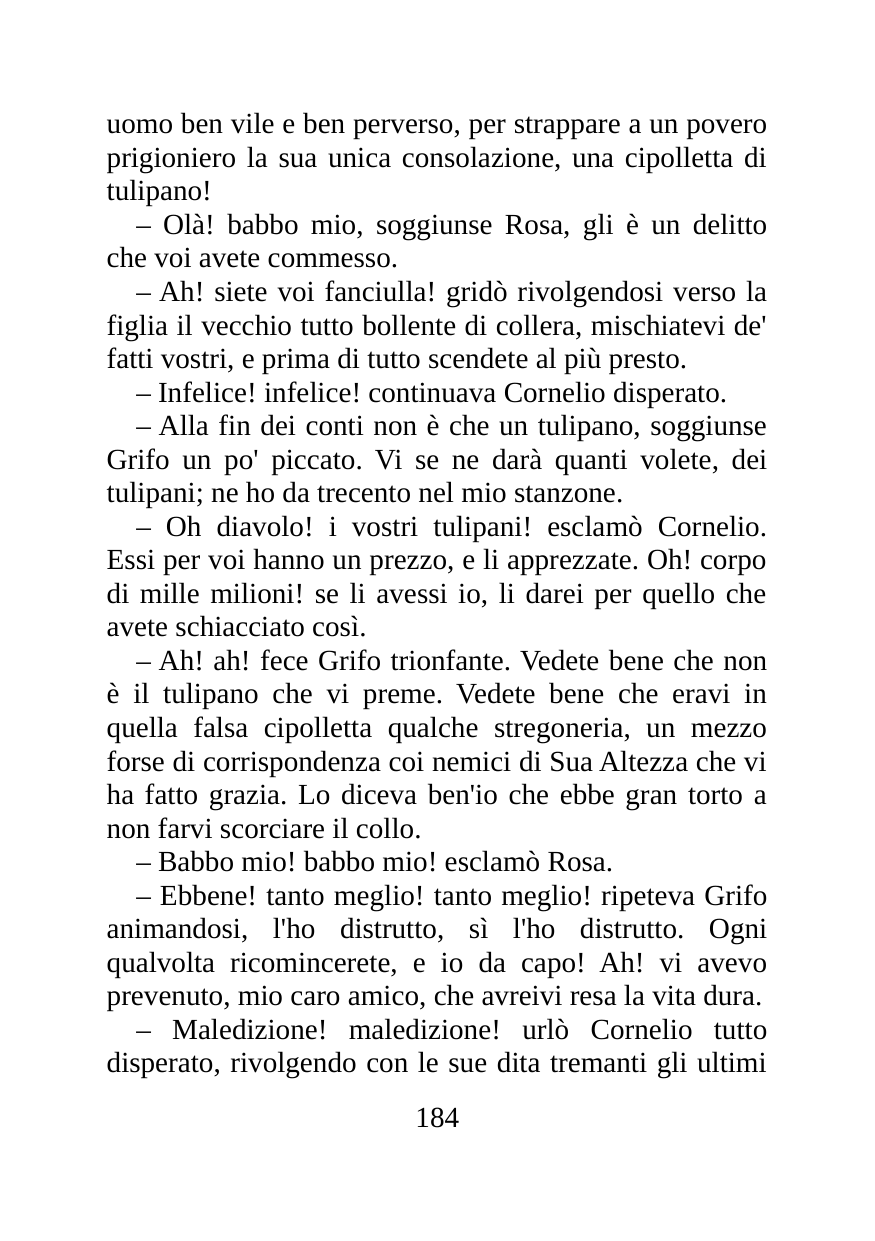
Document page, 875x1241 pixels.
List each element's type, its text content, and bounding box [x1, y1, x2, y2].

text ‒ Oh diavolo! i vostri tulipani! esclamò Cornelio. Essi per voi hanno un prezzo, e li apprezzate. Oh! corpo di mille milioni! se li avessi io, li darei per quello che avete schiacciato così. [106, 509, 768, 643]
text ‒ Alla fin dei conti non è che un tulipano, soggiunse Grifo un po' piccato. Vi se ne darà quanti volete, dei tulipani; ne ho da trecento nel mio stanzone. [106, 408, 768, 509]
text uomo ben vile e ben perverso, per strappare a un povero prigioniero la sua unica consolazione, una cipolletta di tulipano! [106, 106, 768, 207]
text ‒ Infelice! infelice! continuava Cornelio disperato. [106, 375, 768, 408]
text ‒ Ah! ah! fece Grifo trionfante. Vedete bene che non è il tulipano che vi preme. Vedete bene che eravi in quella falsa cipolletta qualche stregoneria, un mezzo forse di corrispondenza coi nemici di Sua Altezza che vi ha fatto grazia. Lo diceva ben'io che ebbe gran torto a non farvi scorciare il collo. [106, 643, 768, 844]
text ‒ Babbo mio! babbo mio! esclamò Rosa. [106, 844, 768, 878]
text ‒ Ebbene! tanto meglio! tanto meglio! ripeteva Grifo animandosi, l'ho distrutto, sì l'ho distrutto. Ogni qualvolta ricomincerete, e io da capo! Ah! vi avevo prevenuto, mio caro amico, che avreivi resa la vita dura. [106, 878, 768, 1012]
text ‒ Maledizione! maledizione! urlò Cornelio tutto disperato, rivolgendo con le sue dita tremanti gli ultimi [106, 1012, 768, 1079]
text ‒ Olà! babbo mio, soggiunse Rosa, gli è un delitto che voi avete commesso. [106, 207, 768, 274]
text ‒ Ah! siete voi fanciulla! gridò rivolgendosi verso la figlia il vecchio tutto bollente di collera, mischiatevi de' fatti vostri, e prima di tutto scendete al più presto. [106, 274, 768, 375]
